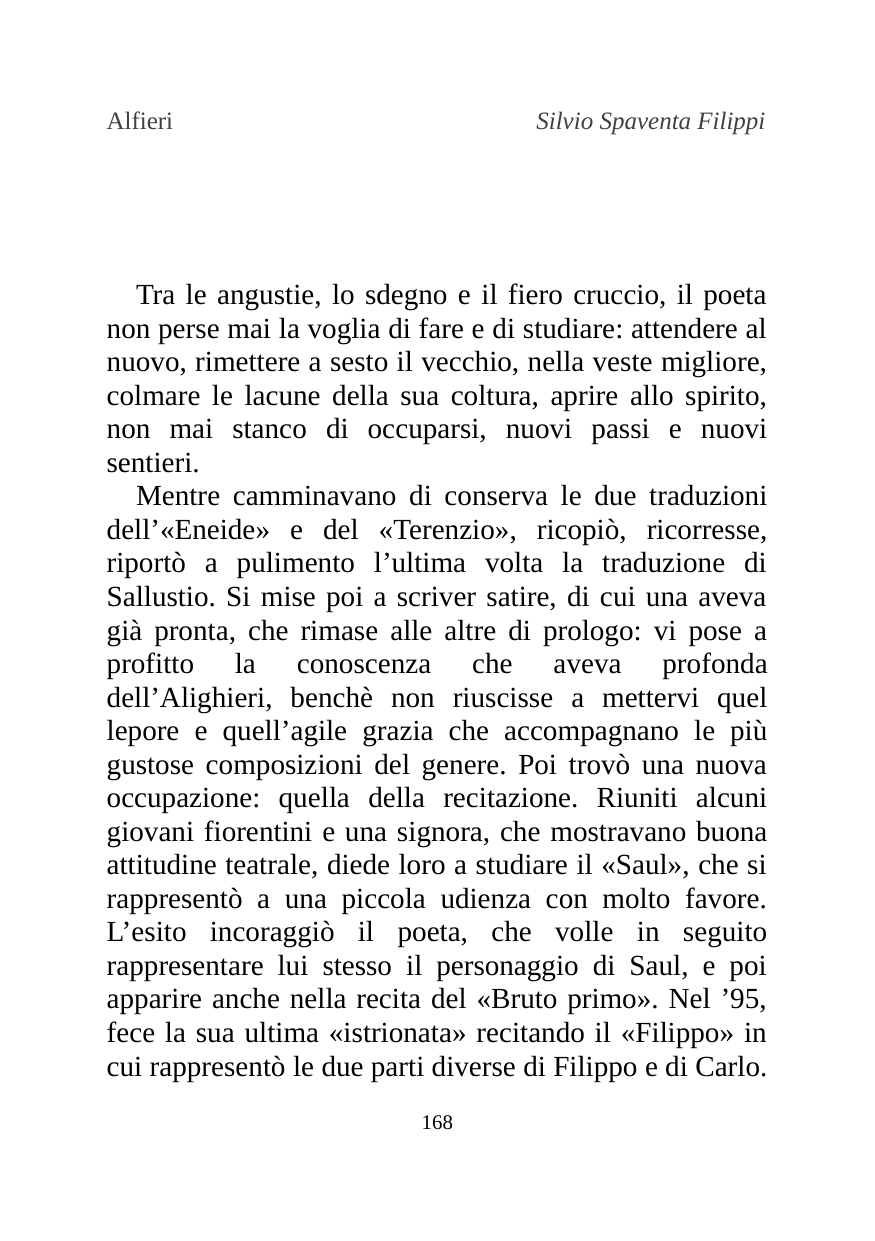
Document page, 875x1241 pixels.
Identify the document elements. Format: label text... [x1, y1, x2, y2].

text Tra le angustie, lo sdegno e il fiero cruccio, il poeta non perse mai la voglia di fare e di studiare: attendere al nuovo, rimettere a sesto il vecchio, nella veste migliore, colmare le lacune della sua coltura, aprire allo spirito, non mai stanco di occuparsi, nuovi passi e nuovi sentieri. [106, 277, 768, 478]
text Mentre camminavano di conserva le due traduzioni dell’«Eneide» e del «Terenzio», ricopiò, ricorresse, riportò a pulimento l’ultima volta la traduzione di Sallustio. Si mise poi a scriver satire, di cui una aveva già pronta, che rimase alle altre di prologo: vi pose a profitto la conoscenza che aveva profonda dell’Alighieri, benchè non riuscisse a mettervi quel lepore e quell’agile grazia che accompagnano le più gustose composizioni del genere. Poi trovò una nuova occupazione: quella della recitazione. Riuniti alcuni giovani fiorentini e una signora, che mostravano buona attitudine teatrale, diede loro a studiare il «Saul», che si rappresentò a una piccola udienza con molto favore. L’esito incoraggiò il poeta, che volle in seguito rappresentare lui stesso il personaggio di Saul, e poi apparire anche nella recita del «Bruto primo». Nel ’95, fece la sua ultima «istrionata» recitando il «Filippo» in cui rappresentò le due parti diverse di Filippo e di Carlo. [106, 478, 768, 1082]
